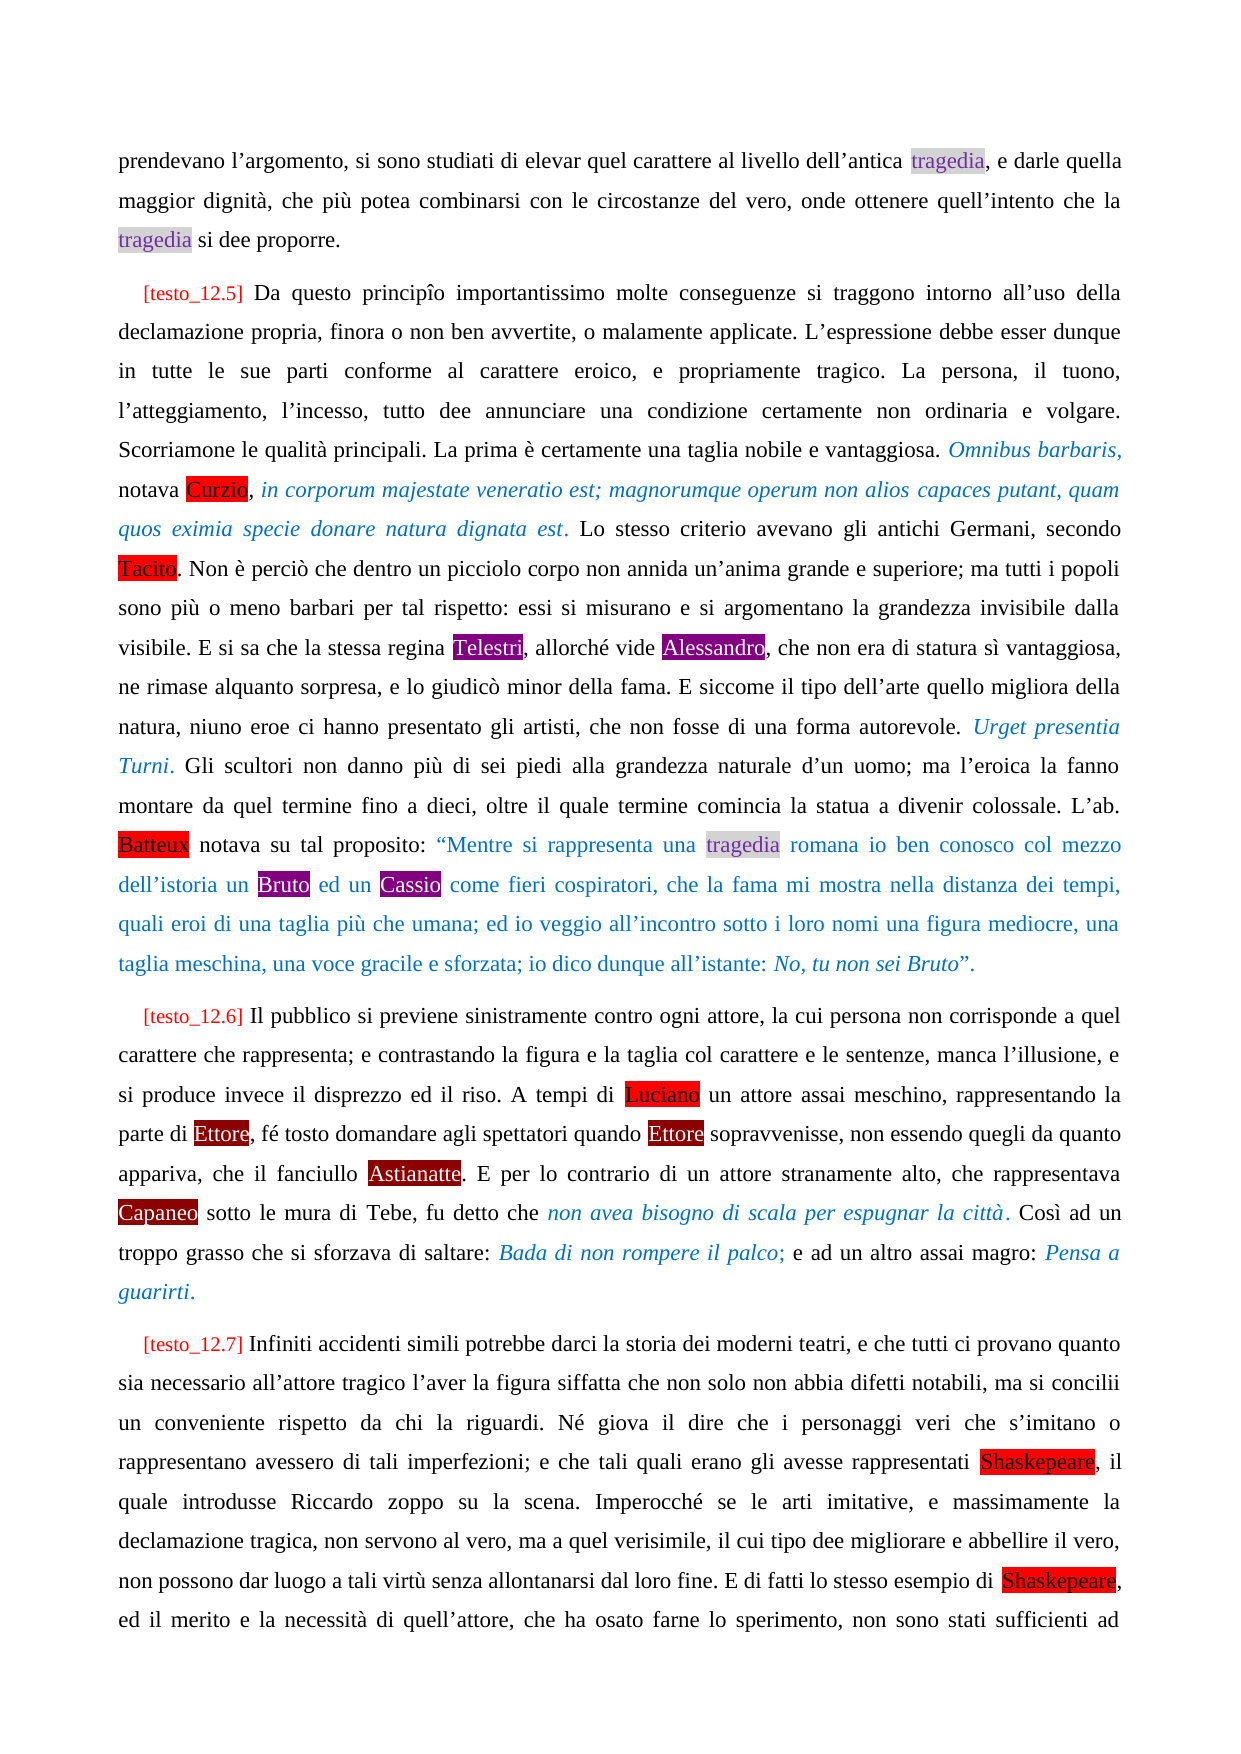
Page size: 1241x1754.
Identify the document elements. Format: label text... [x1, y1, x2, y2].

text [testo_12.5] Da questo principîo importantissimo molte conseguenze si traggono intorno all’uso della declamazione propria, finora o non ben avvertite, o malamente applicate. L’espressione debbe esser dunque in tutte le sue parti conforme al carattere eroico, e propriamente tragico. La persona, il tuono, l’atteggiamento, l’incesso, tutto dee annunciare una condizione certamente non ordinaria e volgare. Scorriamone le qualità principali. La prima è certamente una taglia nobile e vantaggiosa. Omnibus barbaris, notava Curzio, in corporum majestate veneratio est; magnorumque operum non alios capaces putant, quam quos eximia specie donare natura dignata est. Lo stesso criterio avevano gli antichi Germani, secondo Tacito. Non è perciò che dentro un picciolo corpo non annida un’anima grande e superiore; ma tutti i popoli sono più o meno barbari per tal rispetto: essi si misurano e si argomentano la grandezza invisibile dalla visibile. E si sa che la stessa regina Telestri, allorché vide Alessandro, che non era di statura sì vantaggiosa, ne rimase alquanto sorpresa, e lo giudicò minor della fama. E siccome il tipo dell’arte quello migliora della natura, niuno eroe ci hanno presentato gli artisti, che non fosse di una forma autorevole. Urget presentia Turni. Gli scultori non danno più di sei piedi alla grandezza naturale d’un uomo; ma l’eroica la fanno montare da quel termine fino a dieci, oltre il quale termine comincia la statua a divenir colossale. L’ab. Batteux notava su tal proposito: “Mentre si rappresenta una tragedia romana io ben conosco col mezzo dell’istoria un Bruto ed un Cassio come fieri cospiratori, che la fama mi mostra nella distanza dei tempi, quali eroi di una taglia più che umana; ed io veggio all’incontro sotto i loro nomi una figura mediocre, una taglia meschina, una voce gracile e sforzata; io dico dunque all’istante: No, tu non sei Bruto”. [118, 278, 1122, 976]
text [testo_12.7] Infiniti accidenti simili potrebbe darci la storia dei moderni teatri, e che tutti ci provano quanto sia necessario all’attore tragico l’aver la figura siffatta che non solo non abbia difetti notabili, ma si concilii un conveniente rispetto da chi la riguardi. Né giova il dire che i personaggi veri che s’imitano o rappresentano avessero di tali imperfezioni; e che tali quali erano gli avesse rappresentati Shaskepeare, il quale introdusse Riccardo zoppo su la scena. Imperocché se le arti imitative, e massimamente la declamazione tragica, non servono al vero, ma a quel verisimile, il cui tipo dee migliorare e abbellire il vero, non possono dar luogo a tali virtù senza allontanarsi dal loro fine. E di fatti lo stesso esempio di Shaskepeare, ed il merito e la necessità di quell’attore, che ha osato farne lo sperimento, non sono stati sufficienti ad [118, 1330, 1122, 1633]
text prendevano l’argomento, si sono studiati di elevar quel carattere al livello dell’antica tragedia, e darle quella maggior dignità, che più potea combinarsi con le circostanze del vero, onde ottenere quell’intento che la tragedia si dee proporre. [118, 148, 1122, 253]
text [testo_12.6] Il pubblico si previene sinistramente contro ogni attore, la cui persona non corrisponde a quel carattere che rappresenta; e contrastando la figura e la taglia col carattere e le sentenze, manca l’illusione, e si produce invece il disprezzo ed il riso. A tempi di Luciano un attore assai meschino, rappresentando la parte di Ettore, fé tosto domandare agli spettatori quando Ettore sopravvenisse, non essendo quegli da quanto appariva, che il fanciullo Astianatte. E per lo contrario di un attore stranamente alto, che rappresentava Capaneo sotto le mura di Tebe, fu detto che non avea bisogno di scala per espugnar la città. Così ad un troppo grasso che si sforzava di saltare: Bada di non rompere il palco; e ad un altro assai magro: Pensa a guarirti. [118, 1002, 1122, 1304]
